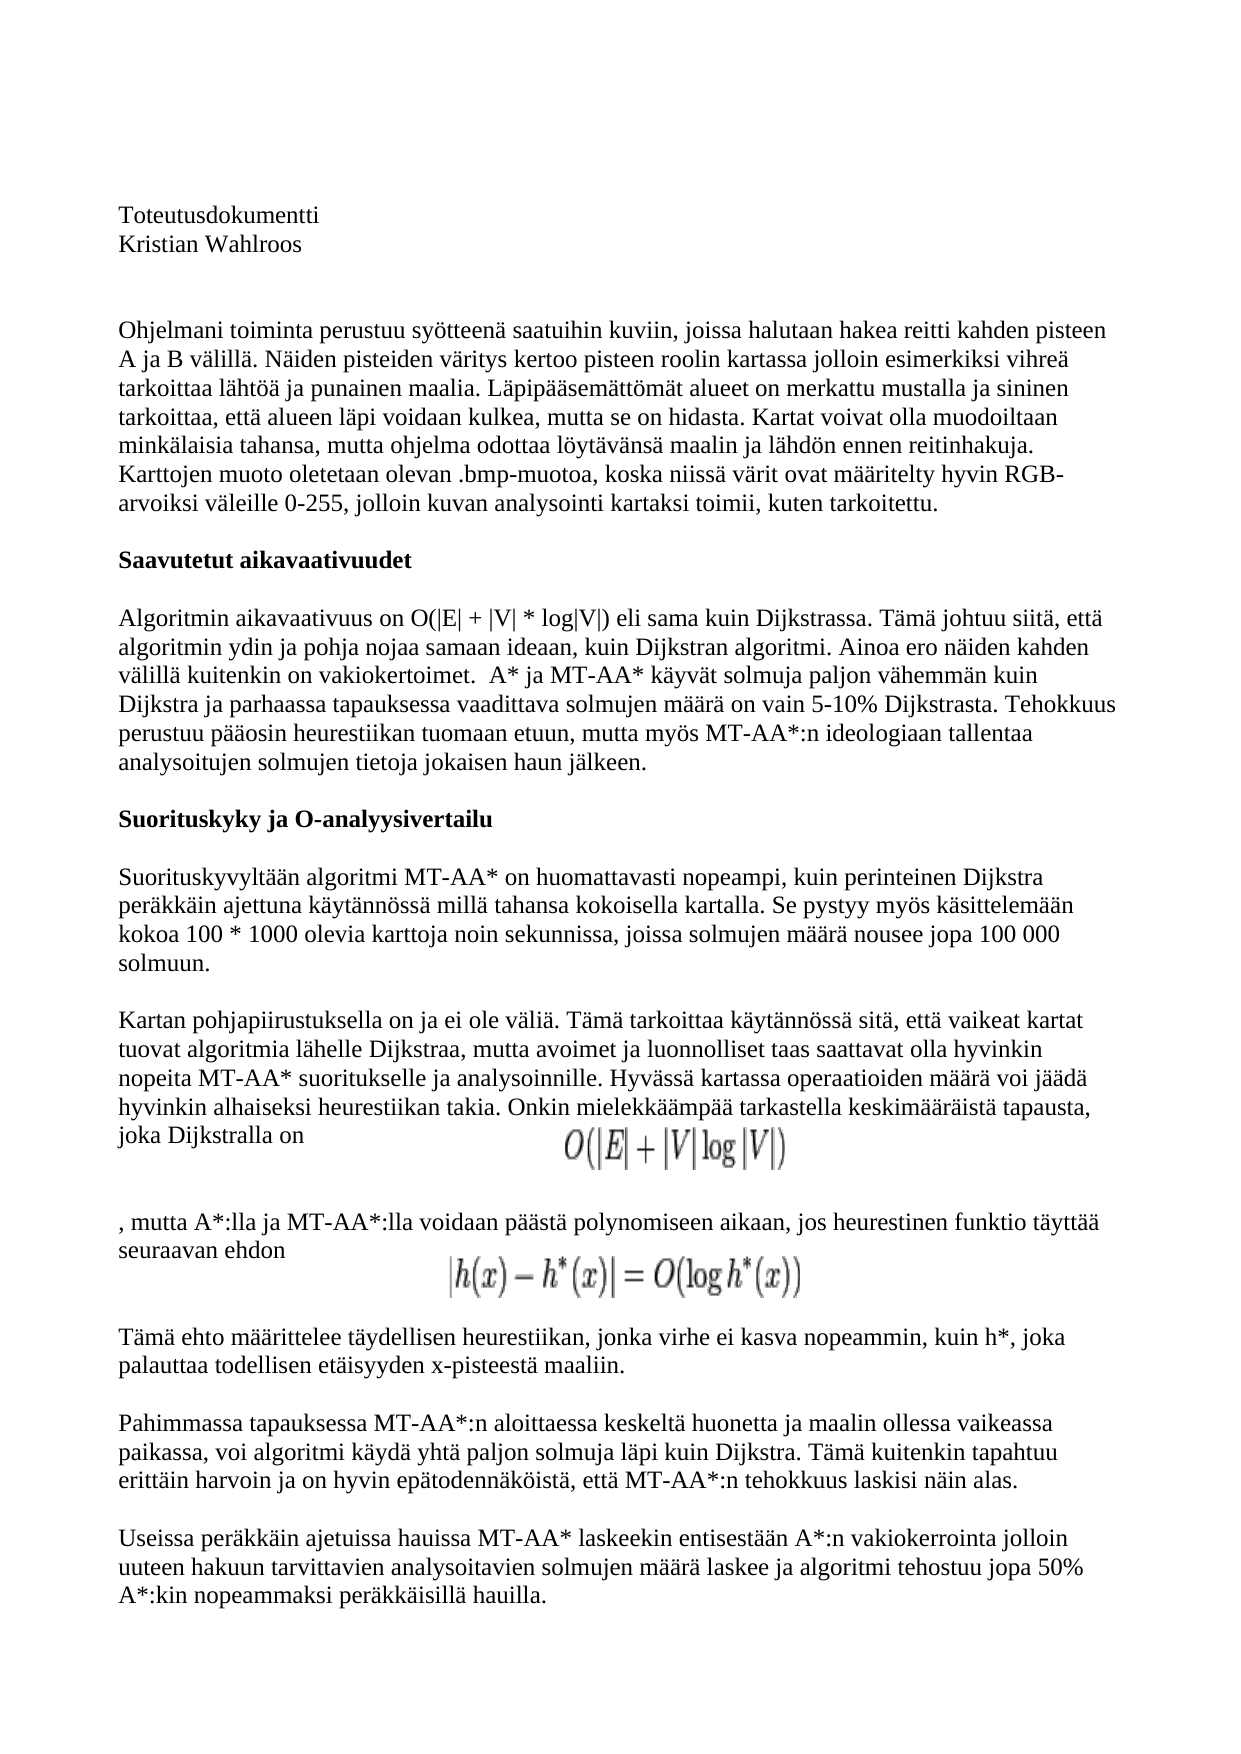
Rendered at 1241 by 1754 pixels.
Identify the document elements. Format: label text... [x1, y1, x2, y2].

text Useissa peräkkäin ajetuissa hauissa MT-AA* laskeekin entisestään A*:n vakiokerrointa jolloin uuteen hakuun tarvittavien analysoitavien solmujen määrä laskee ja algoritmi tehostuu jopa 50% A*:kin nopeammaksi peräkkäisillä hauilla. [118, 1523, 1122, 1609]
text Tämä ehto määrittelee täydellisen heurestiikan, jonka virhe ei kasva nopeammin, kuin h*, joka palauttaa todellisen etäisyyden x-pisteestä maaliin. [118, 1322, 1122, 1379]
text Algoritmin aikavaativuus on O(|E| + |V| * log|V|) eli sama kuin Dijkstrassa. Tämä johtuu siitä, että algoritmin ydin ja pohja nojaa samaan ideaan, kuin Dijkstran algoritmi. Ainoa ero näiden kahden välillä kuitenkin on vakiokertoimet. A* ja MT-AA* käyvät solmuja paljon vähemmän kuin Dijkstra ja parhaassa tapauksessa vaadittava solmujen määrä on vain 5-10% Dijkstrasta. Tehokkuus perustuu pääosin heurestiikan tuomaan etuun, mutta myös MT-AA*:n ideologiaan tallentaa analysoitujen solmujen tietoja jokaisen haun jälkeen. [118, 603, 1122, 775]
text , mutta A*:lla ja MT-AA*:lla voidaan päästä polynomiseen aikaan, jos heurestinen funktio täyttää seuraavan ehdon [118, 1207, 1122, 1264]
text Kartan pohjapiirustuksella on ja ei ole väliä. Tämä tarkoittaa käytännössä sitä, että vaikeat kartat tuovat algoritmia lähelle Dijkstraa, mutta avoimet ja luonnolliset taas saattavat olla hyvinkin nopeita MT-AA* suoritukselle ja analysoinnille. Hyvässä kartassa operaatioiden määrä voi jäädä hyvinkin alhaiseksi heurestiikan takia. Onkin mielekkäämpää tarkastella keskimääräistä tapausta, joka Dijkstralla on [118, 1005, 1122, 1149]
picture [564, 1126, 785, 1170]
picture [449, 1255, 800, 1298]
text Saavutetut aikavaativuudet [118, 545, 1122, 574]
text Suorituskyky ja O-analyysivertailu [118, 804, 1122, 833]
text Ohjelmani toiminta perustuu syötteenä saatuihin kuviin, joissa halutaan hakea reitti kahden pisteen A ja B välillä. Näiden pisteiden väritys kertoo pisteen roolin kartassa jolloin esimerkiksi vihreä tarkoittaa lähtöä ja punainen maalia. Läpipääsemättömät alueet on merkattu mustalla ja sininen tarkoittaa, että alueen läpi voidaan kulkea, mutta se on hidasta. Kartat voivat olla muodoiltaan minkälaisia tahansa, mutta ohjelma odottaa löytävänsä maalin ja lähdön ennen reitinhakuja. Karttojen muoto oletetaan olevan .bmp-muotoa, koska niissä värit ovat määritelty hyvin RGB-arvoiksi väleille 0-255, jolloin kuvan analysointi kartaksi toimii, kuten tarkoitettu. [118, 315, 1122, 517]
text Pahimmassa tapauksessa MT-AA*:n aloittaessa keskeltä huonetta ja maalin ollessa vaikeassa paikassa, voi algoritmi käydä yhtä paljon solmuja läpi kuin Dijkstra. Tämä kuitenkin tapahtuu erittäin harvoin ja on hyvin epätodennäköistä, että MT-AA*:n tehokkuus laskisi näin alas. [118, 1408, 1122, 1494]
text Suorituskyvyltään algoritmi MT-AA* on huomattavasti nopeampi, kuin perinteinen Dijkstra peräkkäin ajettuna käytännössä millä tahansa kokoisella kartalla. Se pystyy myös käsittelemään kokoa 100 * 1000 olevia karttoja noin sekunnissa, joissa solmujen määrä nousee jopa 100 000 solmuun. [118, 862, 1122, 977]
